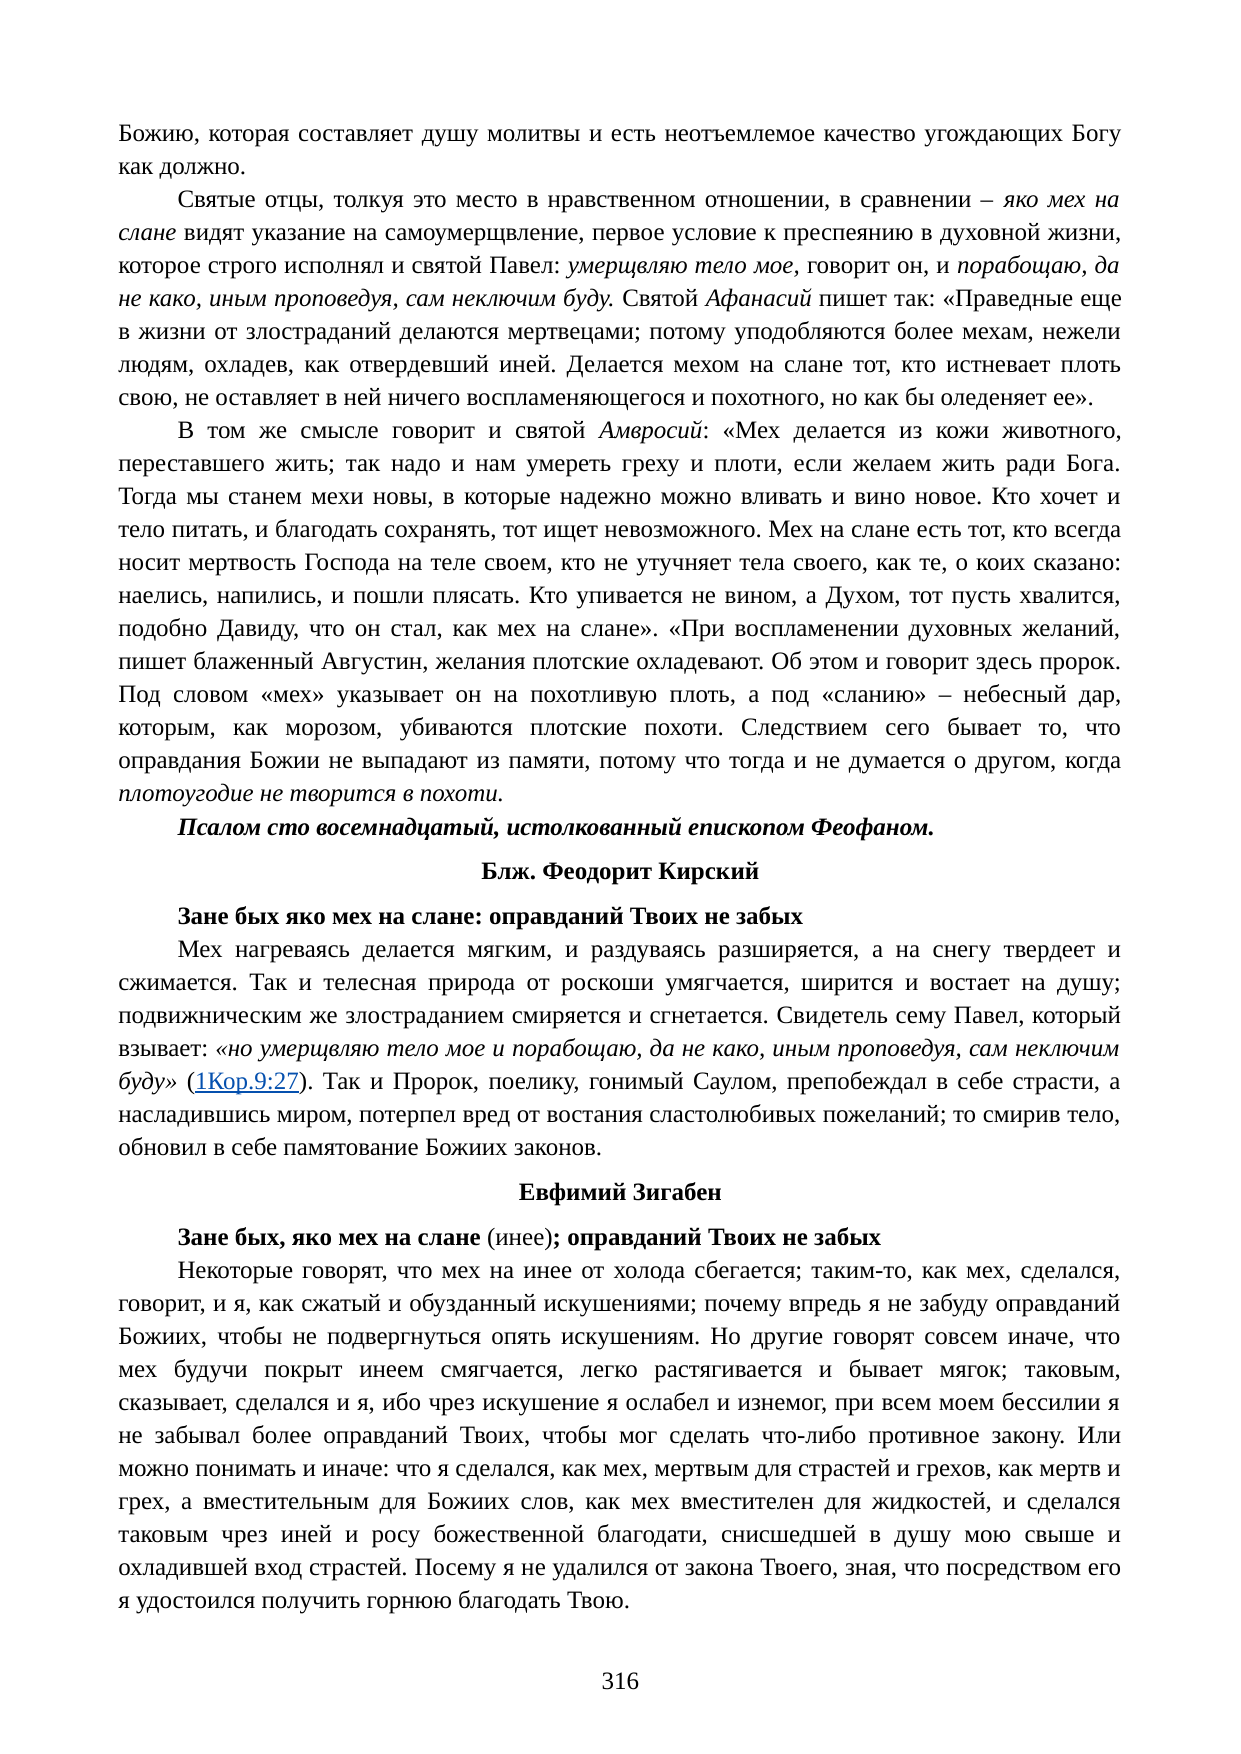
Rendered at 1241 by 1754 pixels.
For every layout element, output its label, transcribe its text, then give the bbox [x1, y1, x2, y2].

text В том же смысле говорит и святой Амвросий: «Мех делается из кожи животного, переставшего жить; так надо и нам умереть греху и плоти, если желаем жить ради Бога. Тогда мы станем мехи новы, в которые надежно можно вливать и вино новое. Кто хочет и тело питать, и благодать сохранять, тот ищет невозможного. Мех на слане есть тот, кто всегда носит мертвость Господа на теле своем, кто не утучняет тела своего, как те, о коих сказано: наелись, напились, и пошли плясать. Кто упивается не вином, а Духом, тот пусть хвалится, подобно Давиду, что он стал, как мех на слане». «При воспламенении духовных желаний, пишет блаженный Августин, желания плотские охладевают. Об этом и говорит здесь пророк. Под словом «мех» указывает он на похотливую плоть, а под «сланию» – небесный дар, которым, как морозом, убиваются плотские похоти. Следствием сего бывает то, что оправдания Божии не выпадают из памяти, потому что тогда и не думается о другом, когда плотоугодие не творится в похоти. [118, 415, 1122, 807]
text Псалом сто восемнадцатый, истолкованный епископом Феофаном. [118, 812, 1122, 840]
subtitle Евфимий Зигабен [118, 1177, 1122, 1206]
subtitle Блж. Феодорит Кирский [118, 856, 1122, 885]
text Божию, которая составляет душу молитвы и есть неотъемлемое качество угождающих Богу как должно. [118, 118, 1122, 180]
text Зане бых яко мех на слане: оправданий Твоих не забых [118, 901, 1122, 930]
text Зане бых, яко мех на слане (инее); оправданий Твоих не забых [118, 1222, 1122, 1251]
text Некоторые говорят, что мех на инее от холода сбегается; таким-то, как мех, сделался, говорит, и я, как сжатый и обузданный искушениями; почему впредь я не забуду оправданий Божиих, чтобы не подвергнуться опять искушениям. Но другие говорят совсем иначе, что мех будучи покрыт инеем смягчается, легко растягивается и бывает мягок; таковым, сказывает, сделался и я, ибо чрез искушение я ослабел и изнемог, при всем моем бессилии я не забывал более оправданий Твоих, чтобы мог сделать что-либо противное закону. Или можно понимать и иначе: что я сделался, как мех, мертвым для страстей и грехов, как мертв и грех, а вместительным для Божиих слов, как мех вместителен для жидкостей, и сделался таковым чрез иней и росу божественной благодати, снисшедшей в душу мою свыше и охладившей вход страстей. Посему я не удалился от закона Твоего, зная, что посредством его я удостоился получить горнюю благодать Твою. [118, 1255, 1122, 1614]
text Мех нагреваясь делается мягким, и раздуваясь разширяется, а на снегу твердеет и сжимается. Так и телесная природа от роскоши умягчается, ширится и востает на душу; подвижническим же злостраданием смиряется и сгнетается. Свидетель сему Павел, который взывает: «но умерщвляю тело мое и порабощаю, да не како, иным проповедуя, сам неключим буду» (1Кор.9:27). Так и Пророк, поелику, гонимый Саулом, препобеждал в себе страсти, а насладившись миром, потерпел вред от востания сластолюбивых пожеланий; то смирив тело, обновил в себе памятование Божиих законов. [118, 934, 1122, 1161]
text Святые отцы, толкуя это место в нравственном отношении, в сравнении – яко мех на слане видят указание на самоумерщвление, первое условие к преспеянию в духовной жизни, которое строго исполнял и святой Павел: умерщвляю тело мое, говорит он, и порабощаю, да не како, иным проповедуя, сам неключим буду. Святой Афанасий пишет так: «Праведные еще в жизни от злостраданий делаются мертвецами; потому уподобляются более мехам, нежели людям, охладев, как отвердевший иней. Делается мехом на слане тот, кто истневает плоть свою, не оставляет в ней ничего воспламеняющегося и похотного, но как бы оледеняет ее». [118, 184, 1122, 411]
